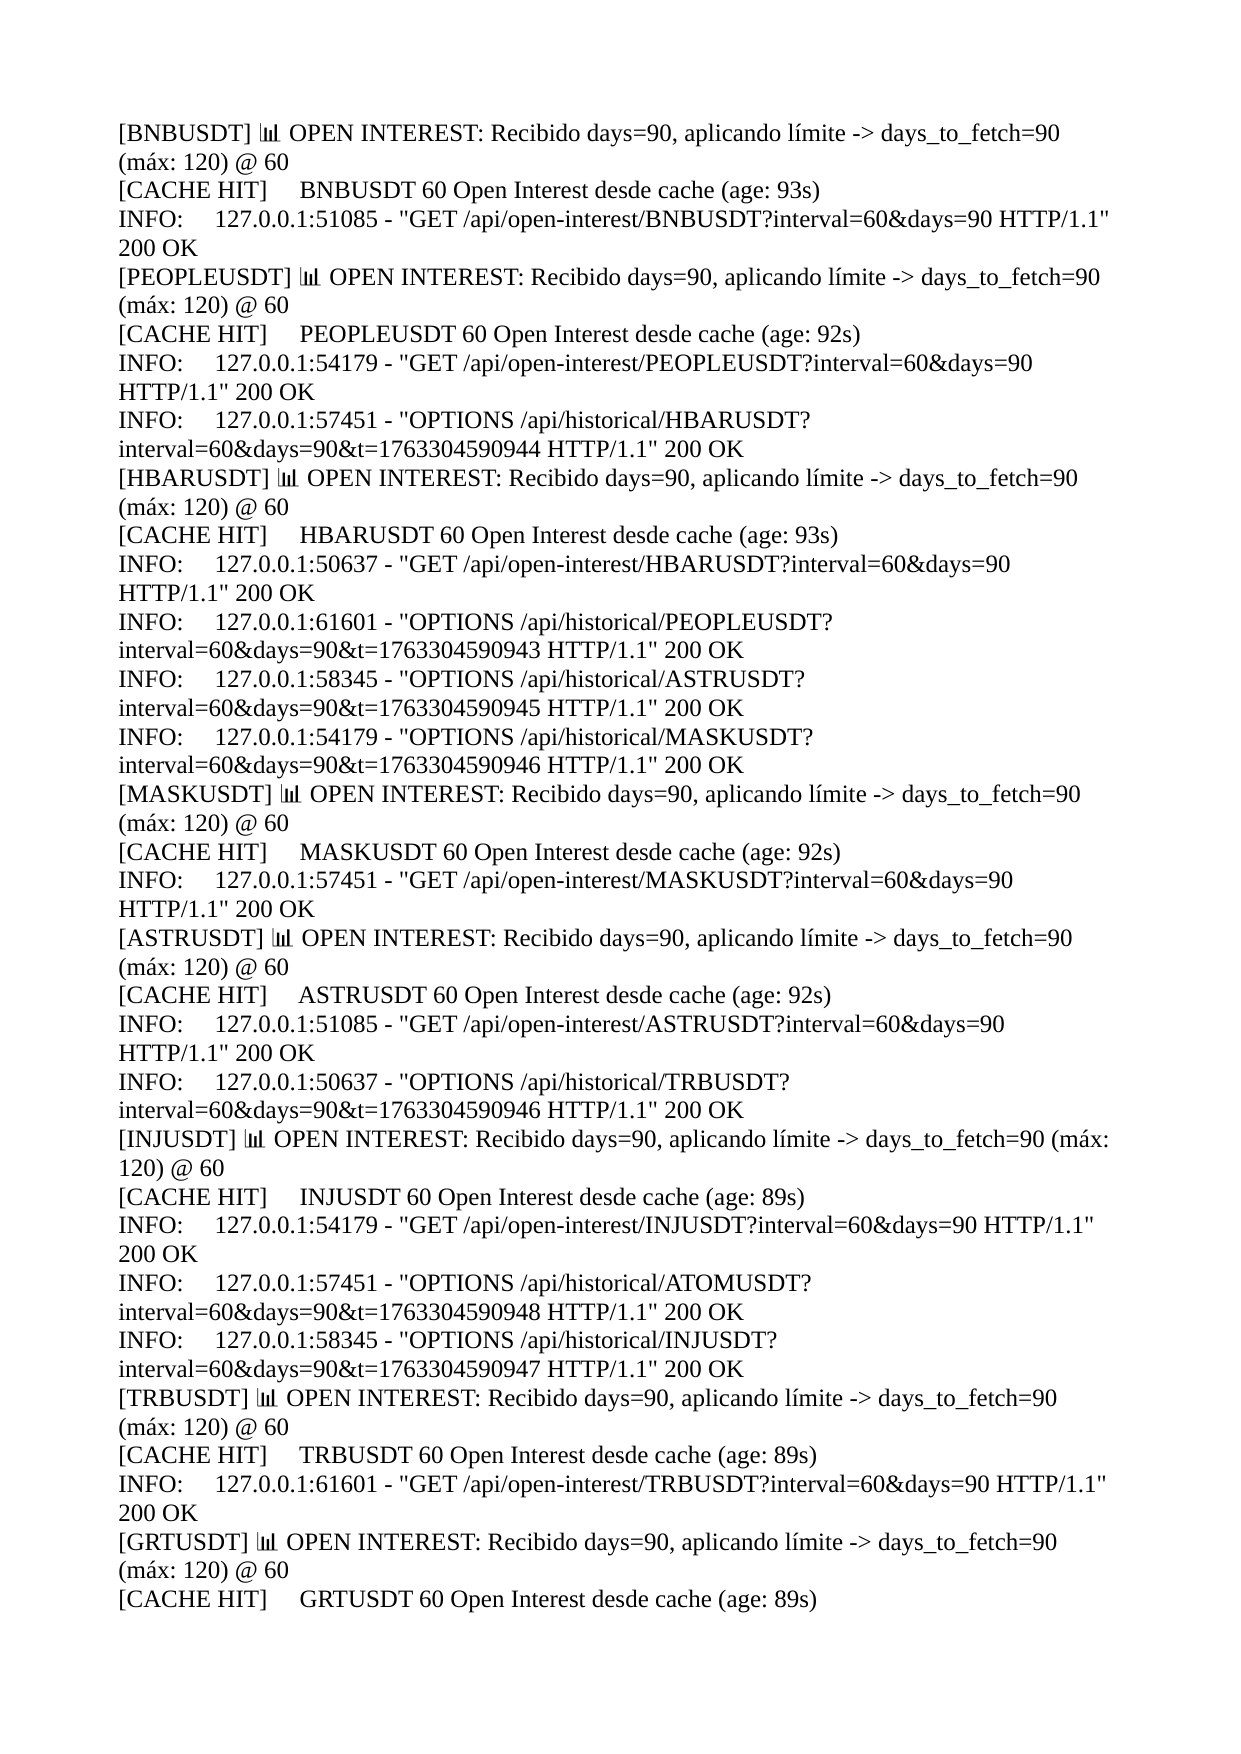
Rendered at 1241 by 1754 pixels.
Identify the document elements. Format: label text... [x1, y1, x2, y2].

text [CACHE HIT] ✅ HBARUSDT 60 Open Interest desde cache (age: 93s) [118, 521, 1122, 549]
text INFO: 127.0.0.1:61601 - "GET /api/open-interest/TRBUSDT?interval=60&days=90 HTTP/1.1" 200 OK [118, 1469, 1122, 1527]
text INFO: 127.0.0.1:57451 - "OPTIONS /api/historical/HBARUSDT?interval=60&days=90&t=1763304590944 HTTP/1.1" 200 OK [118, 406, 1122, 463]
text INFO: 127.0.0.1:57451 - "GET /api/open-interest/MASKUSDT?interval=60&days=90 HTTP/1.1" 200 OK [118, 866, 1122, 923]
text INFO: 127.0.0.1:54179 - "OPTIONS /api/historical/MASKUSDT?interval=60&days=90&t=1763304590946 HTTP/1.1" 200 OK [118, 722, 1122, 779]
text INFO: 127.0.0.1:51085 - "GET /api/open-interest/BNBUSDT?interval=60&days=90 HTTP/1.1" 200 OK [118, 204, 1122, 262]
text INFO: 127.0.0.1:61601 - "OPTIONS /api/historical/PEOPLEUSDT?interval=60&days=90&t=1763304590943 HTTP/1.1" 200 OK [118, 607, 1122, 664]
text [PEOPLEUSDT] 📊 OPEN INTEREST: Recibido days=90, aplicando límite -> days_to_fetch=90 (máx: 120) @ 60 [118, 262, 1122, 319]
text INFO: 127.0.0.1:58345 - "OPTIONS /api/historical/INJUSDT?interval=60&days=90&t=1763304590947 HTTP/1.1" 200 OK [118, 1326, 1122, 1383]
text INFO: 127.0.0.1:54179 - "GET /api/open-interest/PEOPLEUSDT?interval=60&days=90 HTTP/1.1" 200 OK [118, 348, 1122, 406]
text [CACHE HIT] ✅ ASTRUSDT 60 Open Interest desde cache (age: 92s) [118, 981, 1122, 1009]
text [CACHE HIT] ✅ MASKUSDT 60 Open Interest desde cache (age: 92s) [118, 837, 1122, 866]
text [CACHE HIT] ✅ TRBUSDT 60 Open Interest desde cache (age: 89s) [118, 1441, 1122, 1469]
text [CACHE HIT] ✅ INJUSDT 60 Open Interest desde cache (age: 89s) [118, 1182, 1122, 1211]
text [GRTUSDT] 📊 OPEN INTEREST: Recibido days=90, aplicando límite -> days_to_fetch=90 (máx: 120) @ 60 [118, 1527, 1122, 1584]
text [BNBUSDT] 📊 OPEN INTEREST: Recibido days=90, aplicando límite -> days_to_fetch=90 (máx: 120) @ 60 [118, 118, 1122, 176]
text [TRBUSDT] 📊 OPEN INTEREST: Recibido days=90, aplicando límite -> days_to_fetch=90 (máx: 120) @ 60 [118, 1383, 1122, 1441]
text [MASKUSDT] 📊 OPEN INTEREST: Recibido days=90, aplicando límite -> days_to_fetch=90 (máx: 120) @ 60 [118, 779, 1122, 837]
text [CACHE HIT] ✅ BNBUSDT 60 Open Interest desde cache (age: 93s) [118, 176, 1122, 204]
text [INJUSDT] 📊 OPEN INTEREST: Recibido days=90, aplicando límite -> days_to_fetch=90 (máx: 120) @ 60 [118, 1124, 1122, 1182]
text [ASTRUSDT] 📊 OPEN INTEREST: Recibido days=90, aplicando límite -> days_to_fetch=90 (máx: 120) @ 60 [118, 923, 1122, 981]
text INFO: 127.0.0.1:50637 - "OPTIONS /api/historical/TRBUSDT?interval=60&days=90&t=1763304590946 HTTP/1.1" 200 OK [118, 1067, 1122, 1124]
text INFO: 127.0.0.1:50637 - "GET /api/open-interest/HBARUSDT?interval=60&days=90 HTTP/1.1" 200 OK [118, 549, 1122, 607]
text INFO: 127.0.0.1:54179 - "GET /api/open-interest/INJUSDT?interval=60&days=90 HTTP/1.1" 200 OK [118, 1211, 1122, 1268]
text [CACHE HIT] ✅ PEOPLEUSDT 60 Open Interest desde cache (age: 92s) [118, 319, 1122, 348]
text [HBARUSDT] 📊 OPEN INTEREST: Recibido days=90, aplicando límite -> days_to_fetch=90 (máx: 120) @ 60 [118, 463, 1122, 521]
text INFO: 127.0.0.1:57451 - "OPTIONS /api/historical/ATOMUSDT?interval=60&days=90&t=1763304590948 HTTP/1.1" 200 OK [118, 1268, 1122, 1326]
text INFO: 127.0.0.1:51085 - "GET /api/open-interest/ASTRUSDT?interval=60&days=90 HTTP/1.1" 200 OK [118, 1009, 1122, 1067]
text INFO: 127.0.0.1:58345 - "OPTIONS /api/historical/ASTRUSDT?interval=60&days=90&t=1763304590945 HTTP/1.1" 200 OK [118, 664, 1122, 722]
text [CACHE HIT] ✅ GRTUSDT 60 Open Interest desde cache (age: 89s) [118, 1584, 1122, 1613]
